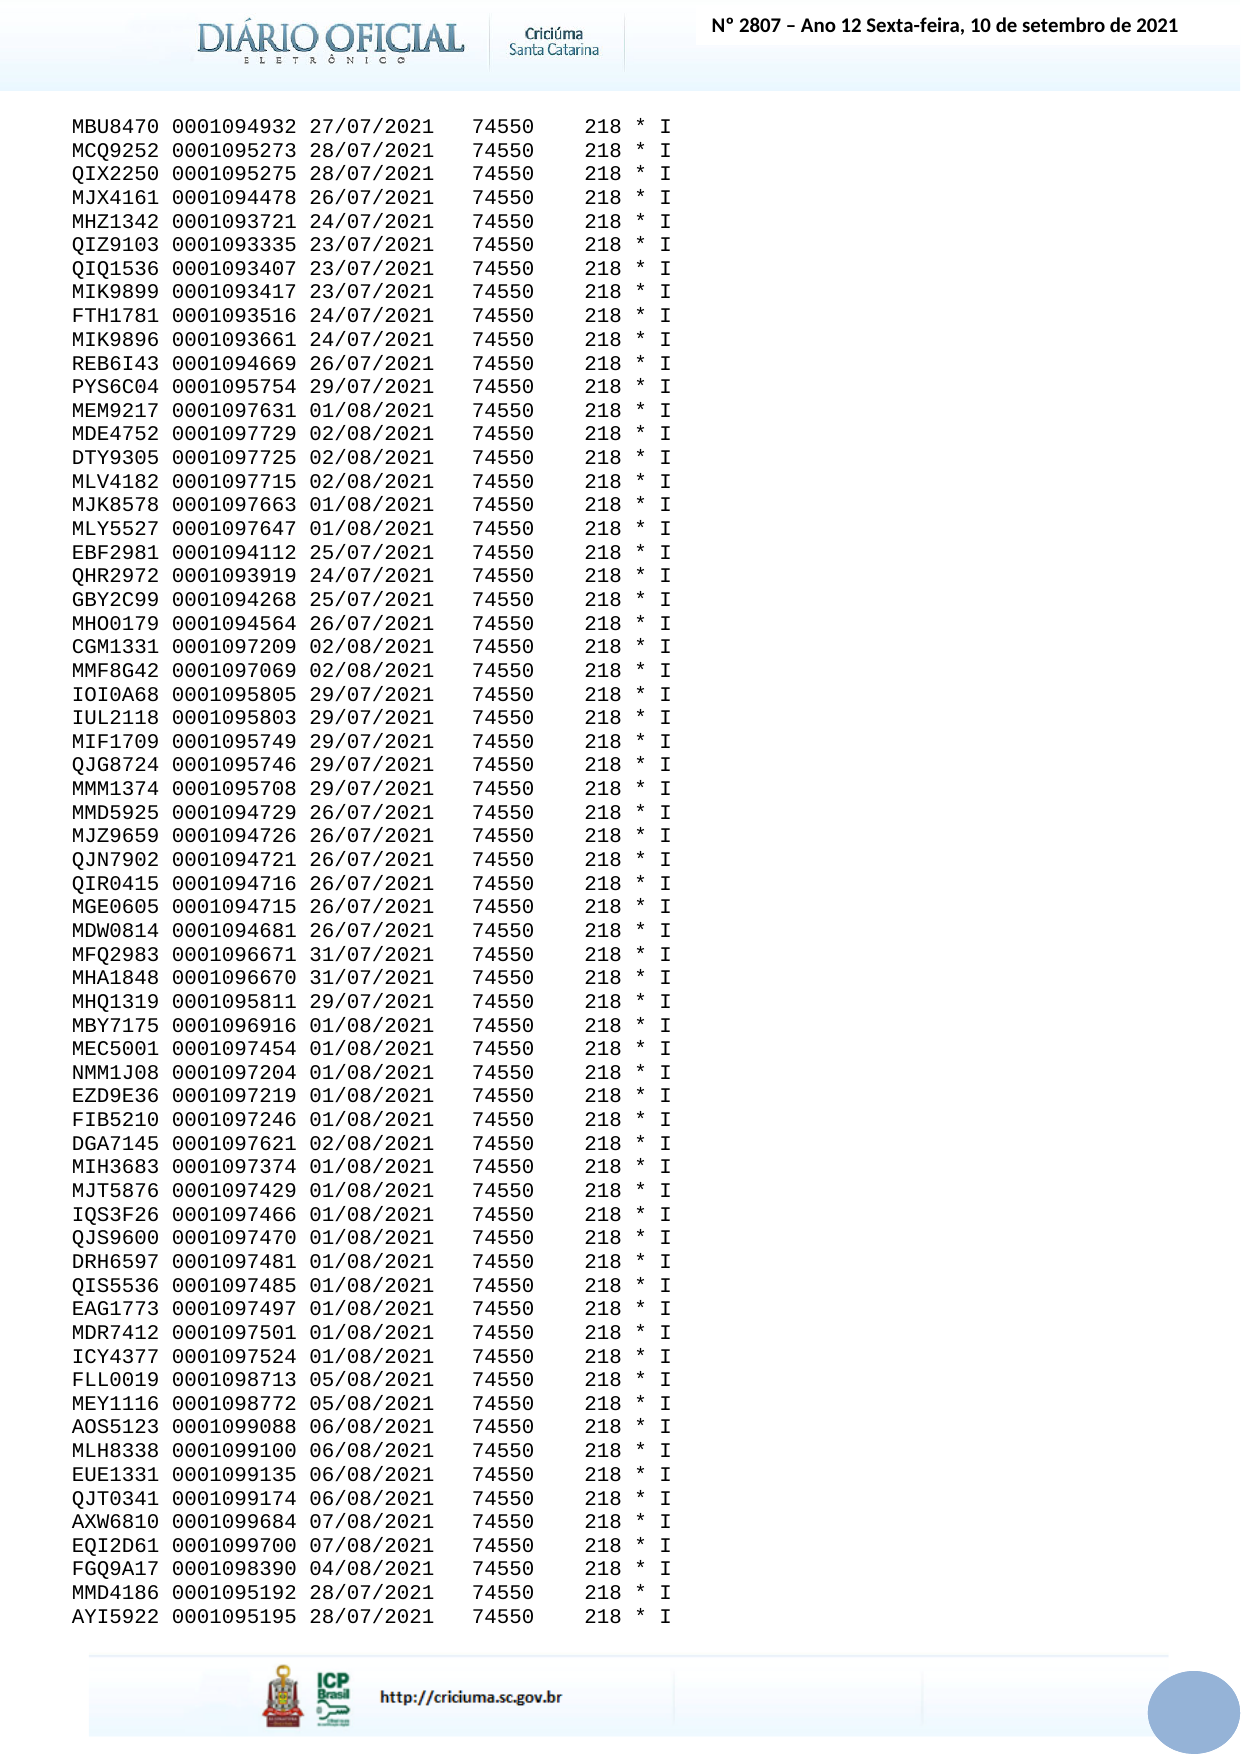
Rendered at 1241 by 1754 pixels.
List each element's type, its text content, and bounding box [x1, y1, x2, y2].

text IUL2118 0001095803 29/07/2021 74550 218 * I [59, 707, 1181, 731]
text EZD9E36 0001097219 01/08/2021 74550 218 * I [59, 1086, 1181, 1109]
text MEY1116 0001098772 05/08/2021 74550 218 * I [59, 1393, 1181, 1417]
text QHR2972 0001093919 24/07/2021 74550 218 * I [59, 565, 1181, 589]
text MIF1709 0001095749 29/07/2021 74550 218 * I [59, 731, 1181, 754]
text MJK8578 0001097663 01/08/2021 74550 218 * I [59, 494, 1181, 518]
text EAG1773 0001097497 01/08/2021 74550 218 * I [59, 1298, 1181, 1322]
text EQI2D61 0001099700 07/08/2021 74550 218 * I [59, 1535, 1181, 1558]
text DTY9305 0001097725 02/08/2021 74550 218 * I [59, 447, 1181, 471]
text QIS5536 0001097485 01/08/2021 74550 218 * I [59, 1275, 1181, 1298]
text MJZ9659 0001094726 26/07/2021 74550 218 * I [59, 825, 1181, 849]
text MEC5001 0001097454 01/08/2021 74550 218 * I [59, 1038, 1181, 1062]
text EUE1331 0001099135 06/08/2021 74550 218 * I [59, 1464, 1181, 1487]
text DRH6597 0001097481 01/08/2021 74550 218 * I [59, 1251, 1181, 1275]
text MFQ2983 0001096671 31/07/2021 74550 218 * I [59, 944, 1181, 967]
text MLV4182 0001097715 02/08/2021 74550 218 * I [59, 471, 1181, 494]
text MLH8338 0001099100 06/08/2021 74550 218 * I [59, 1440, 1181, 1464]
text QJG8724 0001095746 29/07/2021 74550 218 * I [59, 754, 1181, 778]
text FIB5210 0001097246 01/08/2021 74550 218 * I [59, 1109, 1181, 1133]
text MIK9896 0001093661 24/07/2021 74550 218 * I [59, 329, 1181, 352]
text QJS9600 0001097470 01/08/2021 74550 218 * I [59, 1227, 1181, 1251]
text QJN7902 0001094721 26/07/2021 74550 218 * I [59, 849, 1181, 873]
text MJX4161 0001094478 26/07/2021 74550 218 * I [59, 187, 1181, 211]
text MBU8470 0001094932 27/07/2021 74550 218 * I [59, 116, 1181, 140]
text IOI0A68 0001095805 29/07/2021 74550 218 * I [59, 683, 1181, 707]
text MBY7175 0001096916 01/08/2021 74550 218 * I [59, 1014, 1181, 1038]
text AOS5123 0001099088 06/08/2021 74550 218 * I [59, 1417, 1181, 1440]
text MDR7412 0001097501 01/08/2021 74550 218 * I [59, 1322, 1181, 1346]
text MHO0179 0001094564 26/07/2021 74550 218 * I [59, 613, 1181, 636]
text AYI5922 0001095195 28/07/2021 74550 218 * I [59, 1606, 1181, 1629]
text MDE4752 0001097729 02/08/2021 74550 218 * I [59, 423, 1181, 447]
text MMF8G42 0001097069 02/08/2021 74550 218 * I [59, 660, 1181, 683]
text MDW0814 0001094681 26/07/2021 74550 218 * I [59, 920, 1181, 944]
text MLY5527 0001097647 01/08/2021 74550 218 * I [59, 518, 1181, 542]
text FLL0019 0001098713 05/08/2021 74550 218 * I [59, 1369, 1181, 1393]
text MMM1374 0001095708 29/07/2021 74550 218 * I [59, 778, 1181, 802]
text MGE0605 0001094715 26/07/2021 74550 218 * I [59, 896, 1181, 920]
text ICY4377 0001097524 01/08/2021 74550 218 * I [59, 1346, 1181, 1369]
text QJT0341 0001099174 06/08/2021 74550 218 * I [59, 1487, 1181, 1511]
text PYS6C04 0001095754 29/07/2021 74550 218 * I [59, 376, 1181, 400]
text IQS3F26 0001097466 01/08/2021 74550 218 * I [59, 1204, 1181, 1227]
text MMD5925 0001094729 26/07/2021 74550 218 * I [59, 802, 1181, 825]
text CGM1331 0001097209 02/08/2021 74550 218 * I [59, 636, 1181, 660]
text MMD4186 0001095192 28/07/2021 74550 218 * I [59, 1582, 1181, 1606]
text MEM9217 0001097631 01/08/2021 74550 218 * I [59, 400, 1181, 423]
text MIK9899 0001093417 23/07/2021 74550 218 * I [59, 282, 1181, 305]
text FGQ9A17 0001098390 04/08/2021 74550 218 * I [59, 1558, 1181, 1582]
text QIR0415 0001094716 26/07/2021 74550 218 * I [59, 873, 1181, 896]
text MHQ1319 0001095811 29/07/2021 74550 218 * I [59, 991, 1181, 1014]
text DGA7145 0001097621 02/08/2021 74550 218 * I [59, 1133, 1181, 1156]
text QIZ9103 0001093335 23/07/2021 74550 218 * I [59, 234, 1181, 258]
text NMM1J08 0001097204 01/08/2021 74550 218 * I [59, 1062, 1181, 1086]
text EBF2981 0001094112 25/07/2021 74550 218 * I [59, 542, 1181, 565]
text GBY2C99 0001094268 25/07/2021 74550 218 * I [59, 589, 1181, 613]
text MHZ1342 0001093721 24/07/2021 74550 218 * I [59, 211, 1181, 234]
text QIQ1536 0001093407 23/07/2021 74550 218 * I [59, 258, 1181, 282]
text REB6I43 0001094669 26/07/2021 74550 218 * I [59, 352, 1181, 376]
text QIX2250 0001095275 28/07/2021 74550 218 * I [59, 163, 1181, 187]
text FTH1781 0001093516 24/07/2021 74550 218 * I [59, 305, 1181, 329]
text MHA1848 0001096670 31/07/2021 74550 218 * I [59, 967, 1181, 991]
text MIH3683 0001097374 01/08/2021 74550 218 * I [59, 1156, 1181, 1180]
text MJT5876 0001097429 01/08/2021 74550 218 * I [59, 1180, 1181, 1204]
text AXW6810 0001099684 07/08/2021 74550 218 * I [59, 1511, 1181, 1535]
text MCQ9252 0001095273 28/07/2021 74550 218 * I [59, 140, 1181, 163]
